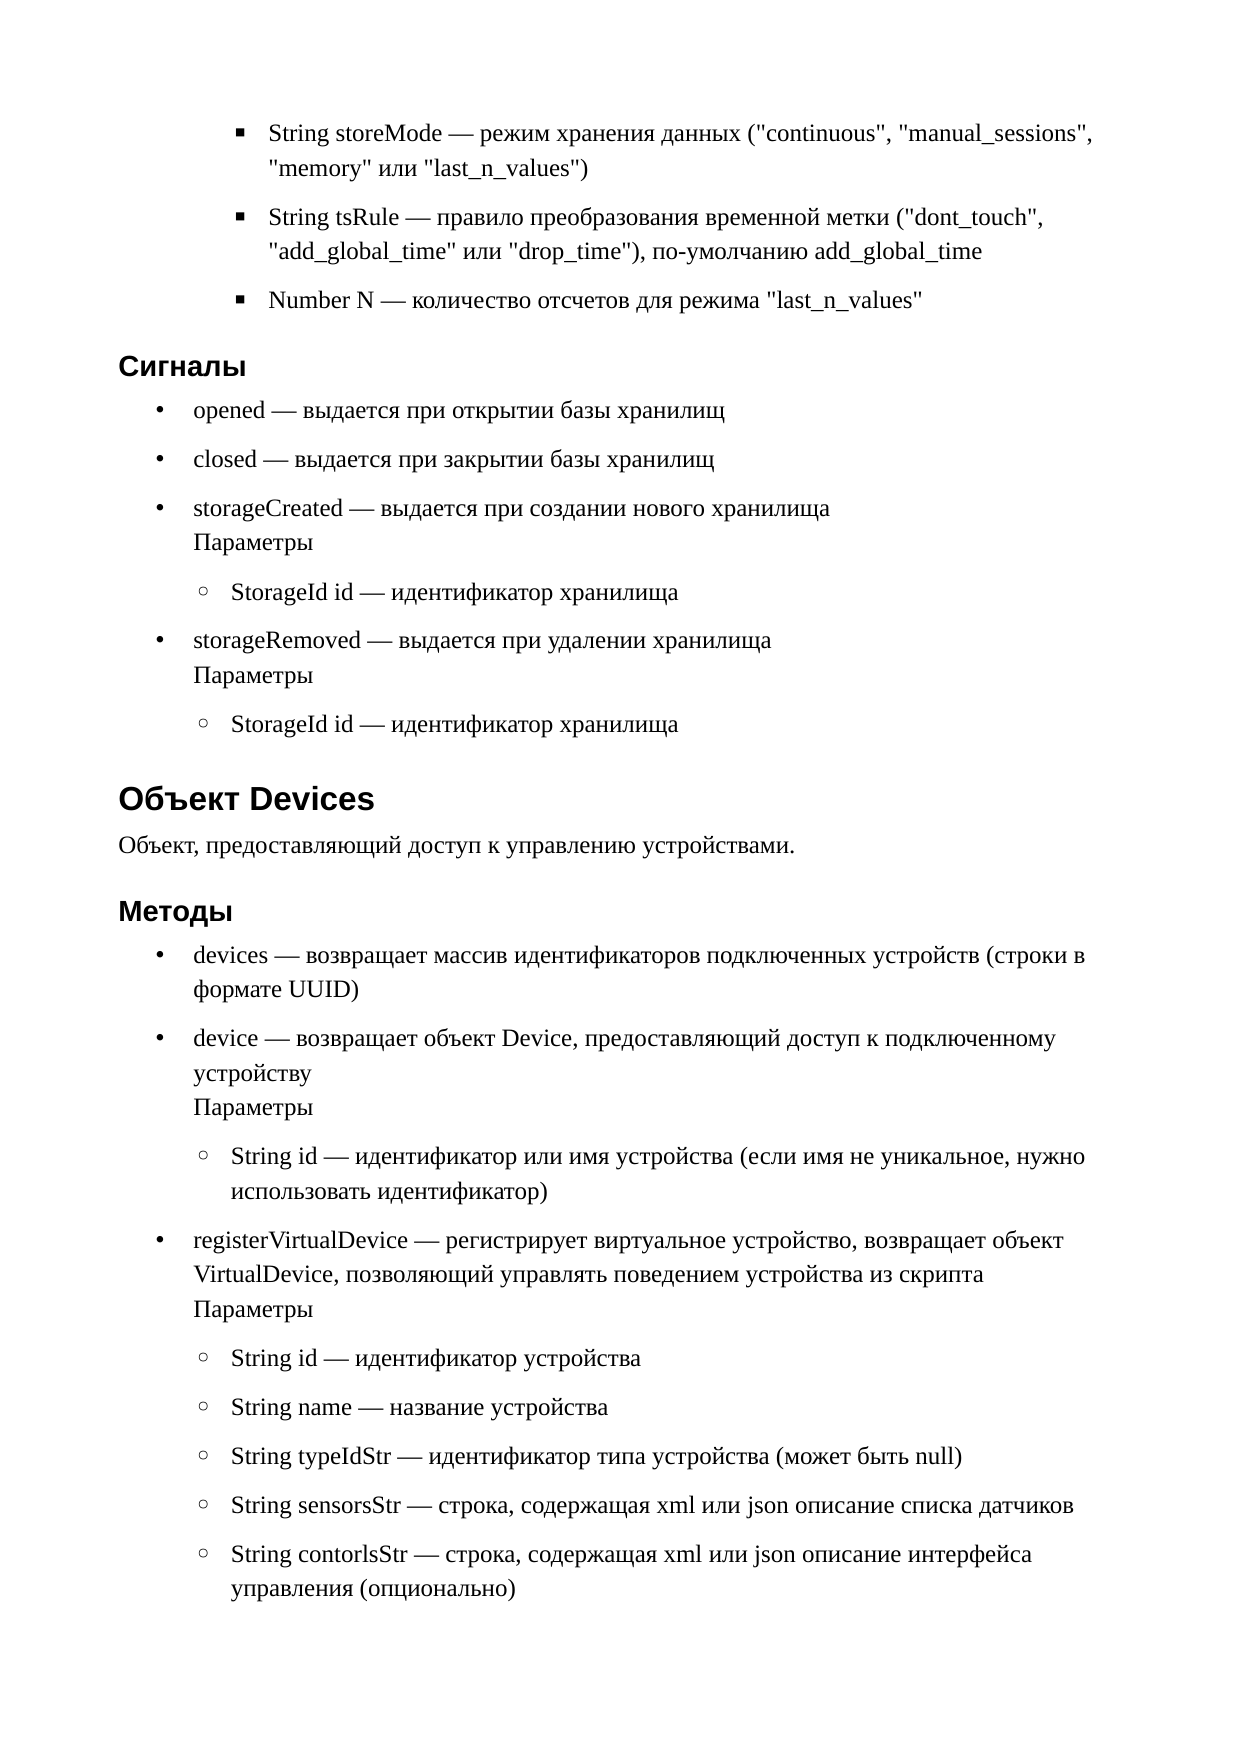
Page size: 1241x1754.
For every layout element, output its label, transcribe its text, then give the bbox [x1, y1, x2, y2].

list String storeMode — режим хранения данных ("continuous", "manual_sessions", "memory" или "last_n_values") [231, 118, 1122, 181]
list String sensorsStr — строка, содержащая xml или json описание списка датчиков [193, 1490, 1122, 1519]
text Объект, предоставляющий доступ к управлению устройствами. [118, 830, 1122, 859]
list devices — возвращает массив идентификаторов подключенных устройств (строки в формате UUID) [156, 940, 1122, 1003]
list opened — выдается при открытии базы хранилищ [156, 395, 1122, 424]
list String id — идентификатор или имя устройства (если имя не уникальное, нужно использовать идентификатор) [193, 1141, 1122, 1204]
list String name — название устройства [193, 1392, 1122, 1421]
list String id — идентификатор устройства [193, 1343, 1122, 1372]
list String tsRule — правило преобразования временной метки ("dont_touch", "add_global_time" или "drop_time"), по-умолчанию add_global_time [231, 202, 1122, 265]
list storageRemoved — выдается при удалении хранилища Параметры [156, 626, 1122, 689]
list closed — выдается при закрытии базы хранилищ [156, 444, 1122, 473]
list registerVirtualDevice — регистрирует виртуальное устройство, возвращает объект VirtualDevice, позволяющий управлять поведением устройства из скрипта Параметры [156, 1225, 1122, 1322]
list StorageId id — идентификатор хранилища [193, 577, 1122, 605]
list StorageId id — идентификатор хранилища [193, 709, 1122, 738]
subtitle Сигналы [118, 349, 1122, 382]
subtitle Методы [118, 894, 1122, 927]
list device — возвращает объект Device, предоставляющий доступ к подключенному устройству Параметры [156, 1023, 1122, 1121]
list String contorlsStr — строка, содержащая xml или json описание интерфейса управления (опционально) [193, 1539, 1122, 1602]
list storageCreated — выдается при создании нового хранилища Параметры [156, 493, 1122, 556]
subtitle Объект Devices [118, 779, 1122, 817]
list String typeIdStr — идентификатор типа устройства (может быть null) [193, 1441, 1122, 1470]
list Number N — количество отсчетов для режима "last_n_values" [231, 285, 1122, 314]
